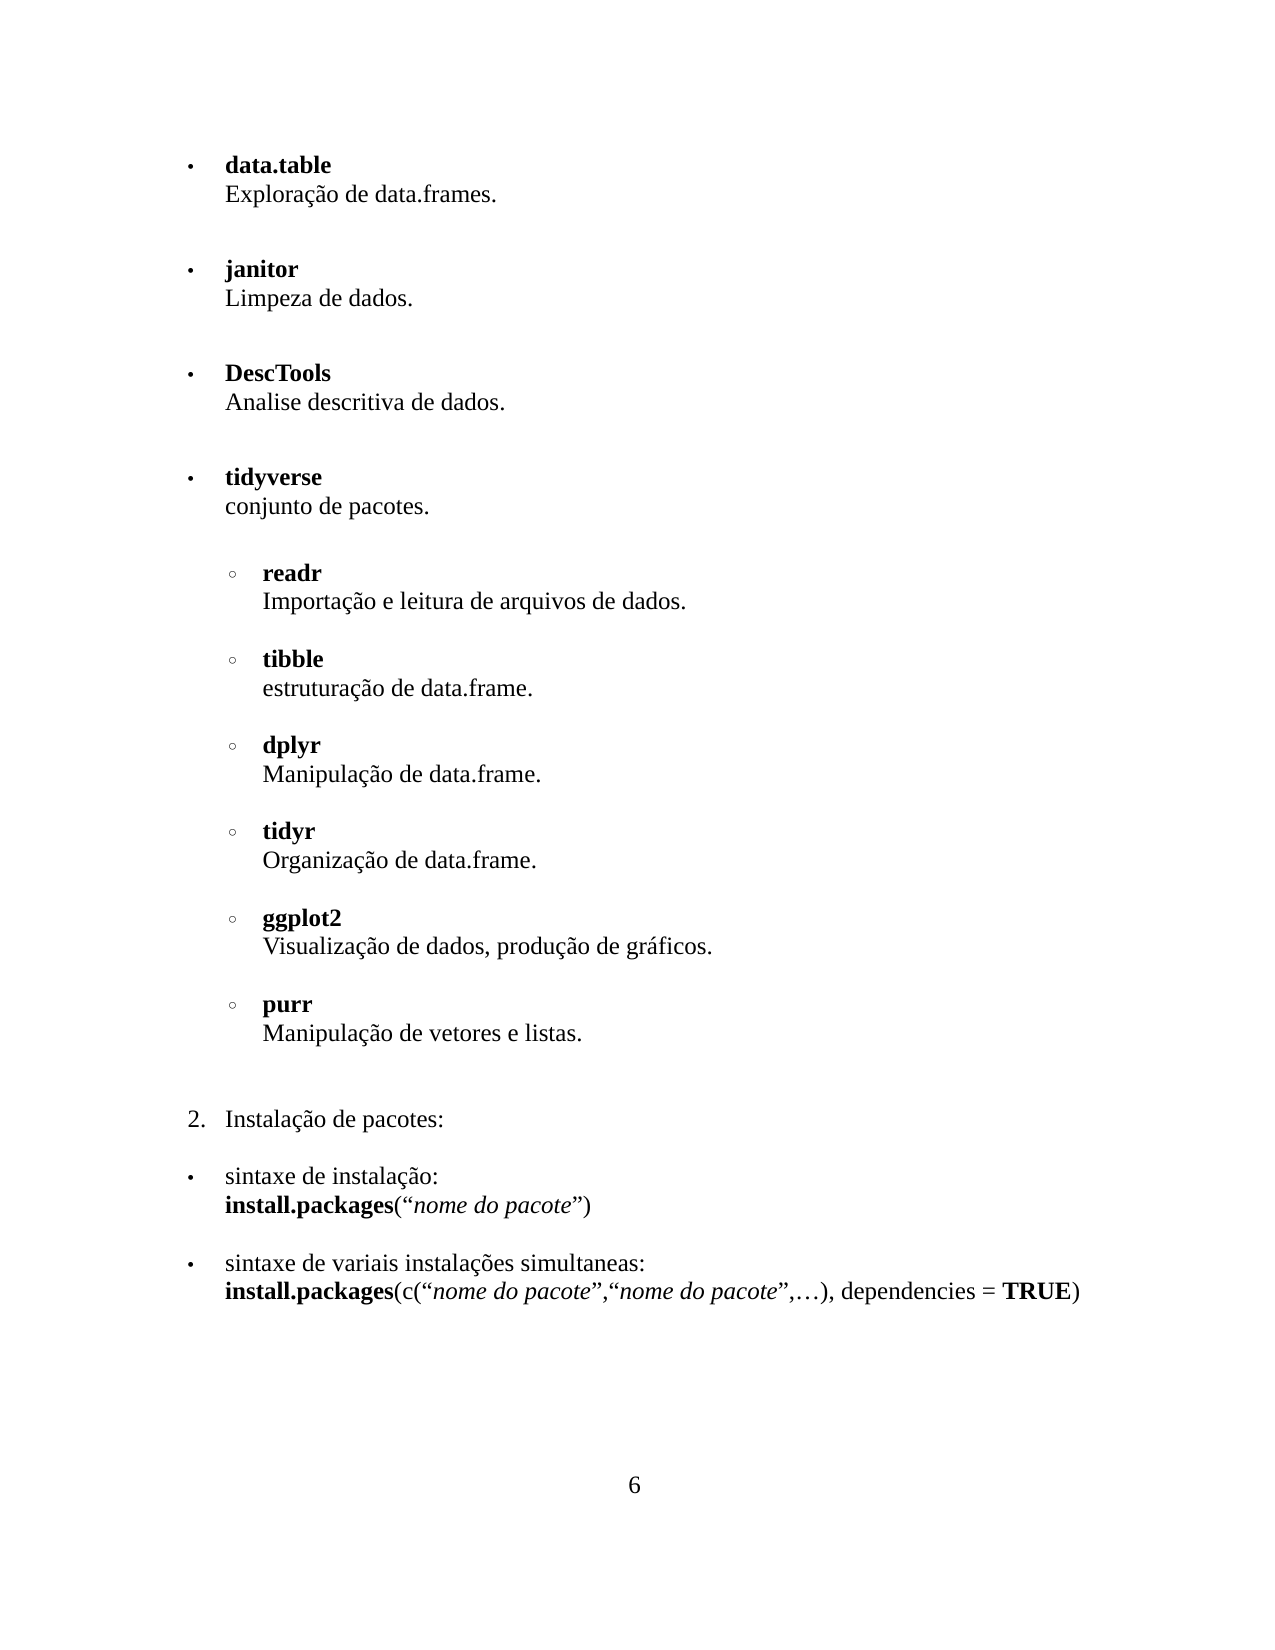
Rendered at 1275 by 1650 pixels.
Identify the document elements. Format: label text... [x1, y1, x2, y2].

list tibble estruturação de data.frame. [225, 644, 1125, 730]
list janitor Limpeza de dados. [187, 254, 1125, 340]
list DescTools Analise descritiva de dados. [187, 358, 1125, 444]
list readr Importação e leitura de arquivos de dados. [225, 558, 1125, 644]
list ggplot2 Visualização de dados, produção de gráficos. [225, 903, 1125, 989]
list tidyverse conjunto de pacotes. [187, 462, 1125, 549]
list sintaxe de variais instalações simultaneas: install.packages(c(“nome do pacote”,“nome do pacote”,…), dependencies = TRUE) [187, 1248, 1125, 1334]
list sintaxe de instalação: install.packages(“nome do pacote”) [187, 1161, 1125, 1248]
list tidyr Organização de data.frame. [225, 816, 1125, 903]
list purr Manipulação de vetores e listas. [225, 989, 1125, 1075]
list Instalação de pacotes: [187, 1104, 1125, 1161]
list dplyr Manipulação de data.frame. [225, 730, 1125, 816]
list data.table Exploração de data.frames. [187, 150, 1125, 236]
